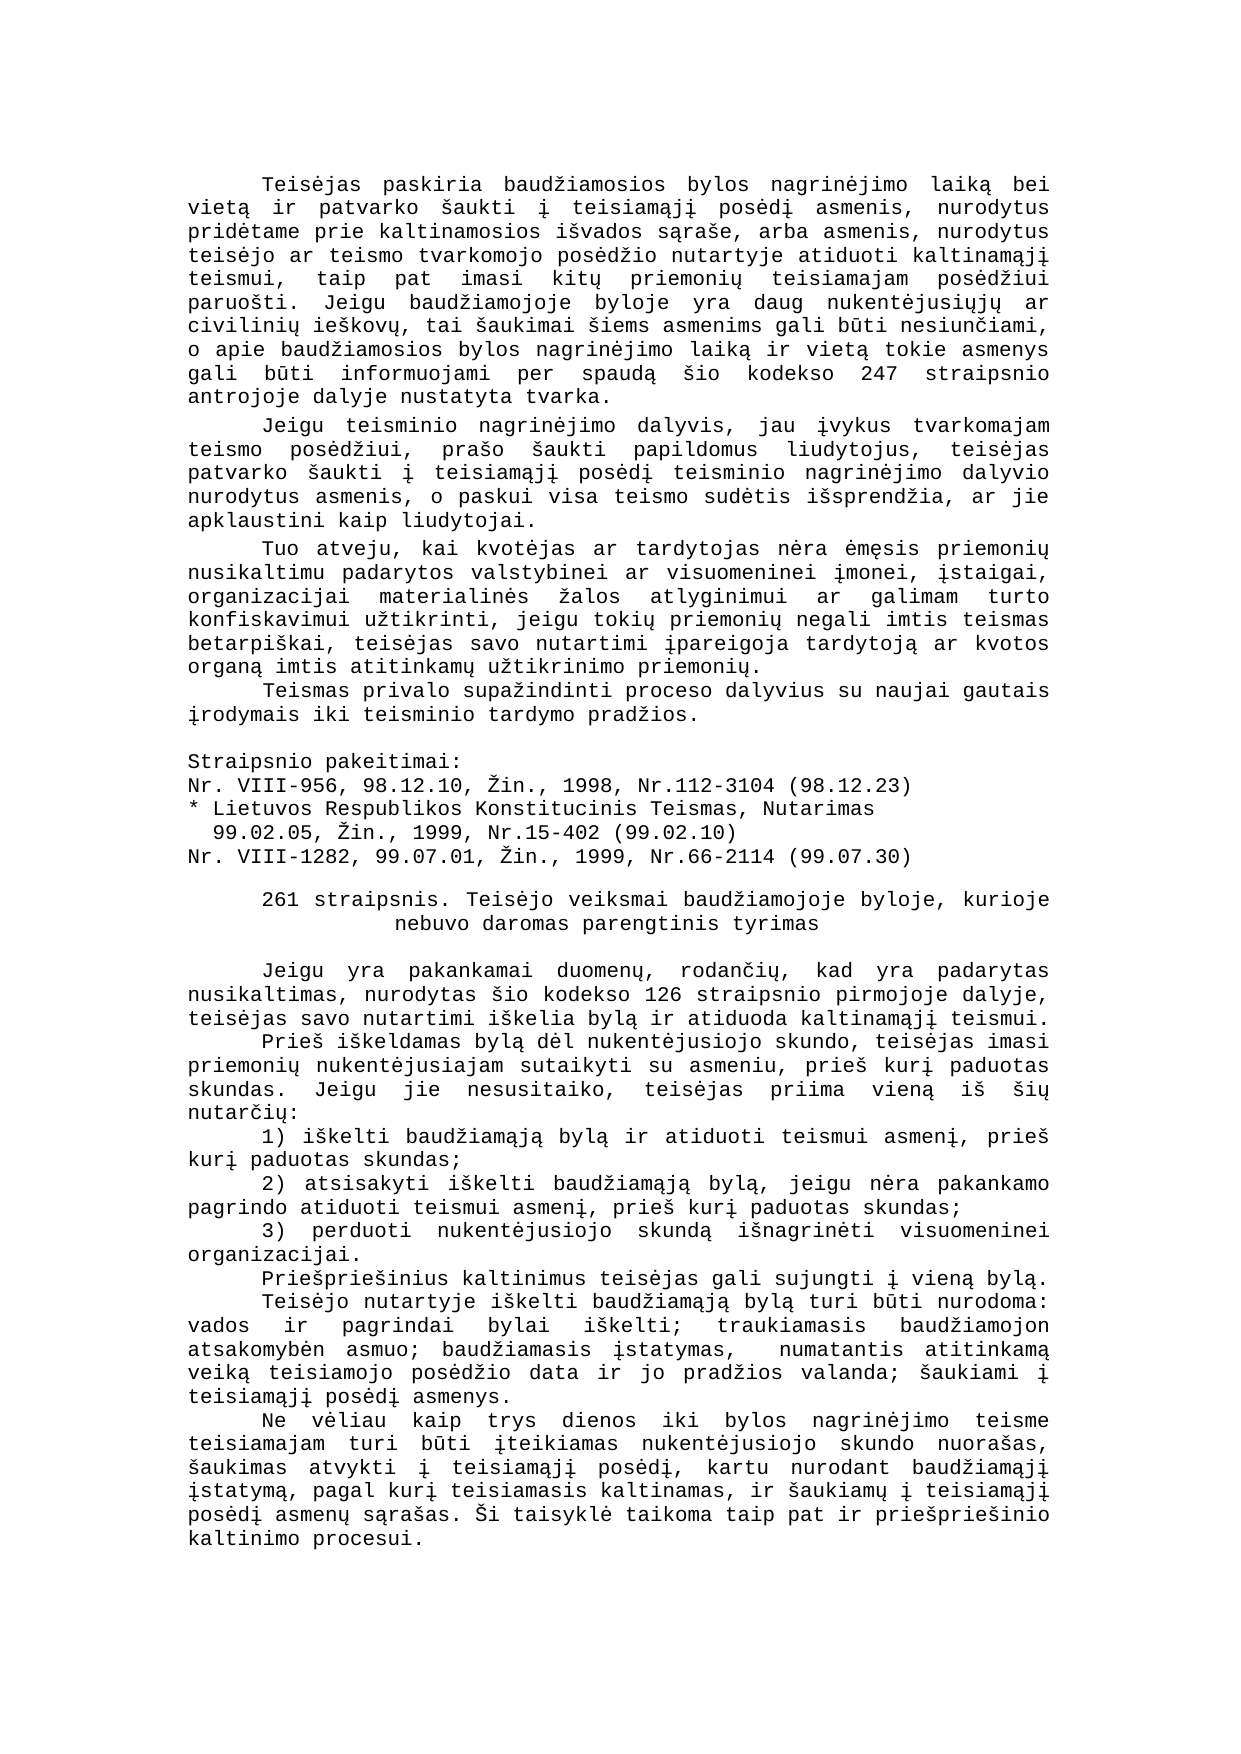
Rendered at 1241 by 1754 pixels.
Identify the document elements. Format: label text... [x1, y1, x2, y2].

text * Lietuvos Respublikos Konstitucinis Teismas, Nutarimas [187, 798, 1050, 822]
text Jeigu yra pakankamai duomenų, rodančių, kad yra padarytas nusikaltimas, nurodytas šio kodekso 126 straipsnio pirmojoje dalyje, teisėjas savo nutartimi iškelia bylą ir atiduoda kaltinamąjį teismui. [187, 960, 1050, 1031]
text Nr. VIII-956, 98.12.10, Žin., 1998, Nr.112-3104 (98.12.23) [187, 775, 1050, 798]
text Jeigu teisminio nagrinėjimo dalyvis, jau įvykus tvarkomajam teismo posėdžiui, prašo šaukti papildomus liudytojus, teisėjas patvarko šaukti į teisiamąjį posėdį teisminio nagrinėjimo dalyvio nurodytus asmenis, o paskui visa teismo sudėtis išsprendžia, ar jie apklaustini kaip liudytojai. [187, 415, 1050, 533]
text Teisėjas paskiria baudžiamosios bylos nagrinėjimo laiką bei vietą ir patvarko šaukti į teisiamąjį posėdį asmenis, nurodytus pridėtame prie kaltinamosios išvados sąraše, arba asmenis, nurodytus teisėjo ar teismo tvarkomojo posėdžio nutartyje atiduoti kaltinamąjį teismui, taip pat imasi kitų priemonių teisiamajam posėdžiui paruošti. Jeigu baudžiamojoje byloje yra daug nukentėjusiųjų ar civilinių ieškovų, tai šaukimai šiems asmenims gali būti nesiunčiami, o apie baudžiamosios bylos nagrinėjimo laiką ir vietą tokie asmenys gali būti informuojami per spaudą šio kodekso 247 straipsnio antrojoje dalyje nustatyta tvarka. [187, 174, 1050, 410]
text Tuo atveju, kai kvotėjas ar tardytojas nėra ėmęsis priemonių nusikaltimu padarytos valstybinei ar visuomeninei įmonei, įstaigai, organizacijai materialinės žalos atlyginimui ar galimam turto konfiskavimui užtikrinti, jeigu tokių priemonių negali imtis teismas betarpiškai, teisėjas savo nutartimi įpareigoja tardytoją ar kvotos organą imtis atitinkamų užtikrinimo priemonių. [187, 538, 1050, 680]
text Prieš iškeldamas bylą dėl nukentėjusiojo skundo, teisėjas imasi priemonių nukentėjusiajam sutaikyti su asmeniu, prieš kurį paduotas skundas. Jeigu jie nesusitaiko, teisėjas priima vieną iš šių nutarčių: [187, 1031, 1050, 1126]
text 99.02.05, Žin., 1999, Nr.15-402 (99.02.10) [187, 822, 1050, 846]
text Priešpriešinius kaltinimus teisėjas gali sujungti į vieną bylą. [187, 1268, 1050, 1291]
text 261 straipsnis. Teisėjo veiksmai baudžiamojoje byloje, kurioje nebuvo daromas parengtinis tyrimas [261, 889, 1050, 937]
text 1) iškelti baudžiamąją bylą ir atiduoti teismui asmenį, prieš kurį paduotas skundas; [187, 1126, 1050, 1173]
text Straipsnio pakeitimai: [187, 751, 1050, 775]
text Teismas privalo supažindinti proceso dalyvius su naujai gautais įrodymais iki teisminio tardymo pradžios. [187, 680, 1050, 727]
text Ne vėliau kaip trys dienos iki bylos nagrinėjimo teisme teisiamajam turi būti įteikiamas nukentėjusiojo skundo nuorašas, šaukimas atvykti į teisiamąjį posėdį, kartu nurodant baudžiamąjį įstatymą, pagal kurį teisiamasis kaltinamas, ir šaukiamų į teisiamąjį posėdį asmenų sąrašas. Ši taisyklė taikoma taip pat ir priešpriešinio kaltinimo procesui. [187, 1409, 1050, 1551]
text 3) perduoti nukentėjusiojo skundą išnagrinėti visuomeninei organizacijai. [187, 1220, 1050, 1268]
text Nr. VIII-1282, 99.07.01, Žin., 1999, Nr.66-2114 (99.07.30) [187, 846, 1050, 869]
text Teisėjo nutartyje iškelti baudžiamąją bylą turi būti nurodoma: vados ir pagrindai bylai iškelti; traukiamasis baudžiamojon atsakomybėn asmuo; baudžiamasis įstatymas, numatantis atitinkamą veiką teisiamojo posėdžio data ir jo pradžios valanda; šaukiami į teisiamąjį posėdį asmenys. [187, 1291, 1050, 1409]
text 2) atsisakyti iškelti baudžiamąją bylą, jeigu nėra pakankamo pagrindo atiduoti teismui asmenį, prieš kurį paduotas skundas; [187, 1173, 1050, 1220]
